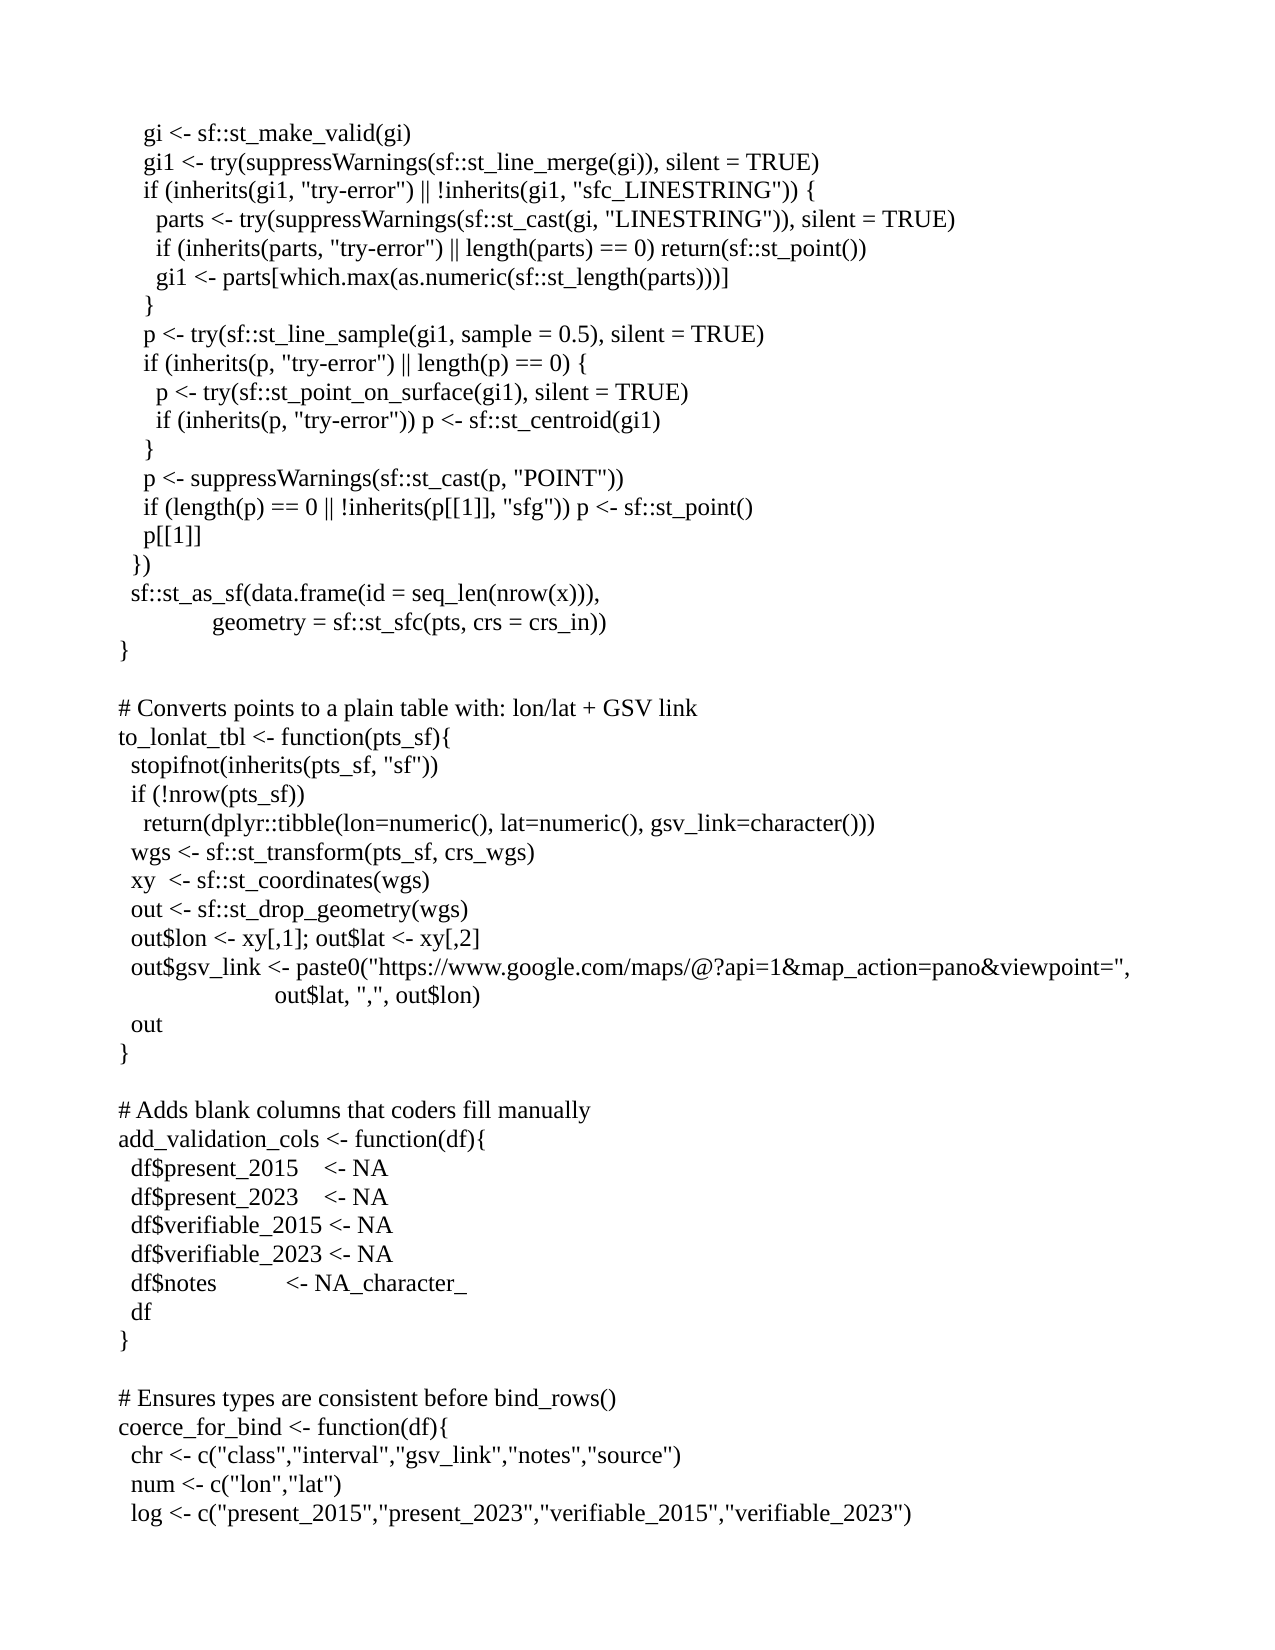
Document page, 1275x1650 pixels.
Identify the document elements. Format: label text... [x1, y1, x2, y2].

text geometry = sf::st_sfc(pts, crs = crs_in)) [118, 607, 1157, 636]
text gi1 <- parts[which.max(as.numeric(sf::st_length(parts)))] [118, 262, 1157, 291]
text gi <- sf::st_make_valid(gi) [118, 118, 1157, 147]
text out$gsv_link <- paste0("https://www.google.com/maps/@?api=1&map_action=pano&viewpoint=", [118, 952, 1157, 981]
text sf::st_as_sf(data.frame(id = seq_len(nrow(x))), [118, 578, 1157, 607]
text # Ensures types are consistent before bind_rows() [118, 1383, 1157, 1412]
text df$notes <- NA_character_ [118, 1268, 1157, 1297]
text return(dplyr::tibble(lon=numeric(), lat=numeric(), gsv_link=character())) [118, 808, 1157, 837]
text log <- c("present_2015","present_2023","verifiable_2015","verifiable_2023") [118, 1498, 1157, 1527]
text p <- try(sf::st_point_on_surface(gi1), silent = TRUE) [118, 377, 1157, 406]
text df$verifiable_2023 <- NA [118, 1239, 1157, 1268]
text out [118, 1009, 1157, 1038]
text # Adds blank columns that coders fill manually [118, 1096, 1157, 1124]
text df$verifiable_2015 <- NA [118, 1211, 1157, 1239]
text df$present_2015 <- NA [118, 1153, 1157, 1182]
text }) [118, 549, 1157, 578]
text xy <- sf::st_coordinates(wgs) [118, 866, 1157, 894]
text p[[1]] [118, 521, 1157, 549]
text if (inherits(p, "try-error")) p <- sf::st_centroid(gi1) [118, 406, 1157, 434]
text # Converts points to a plain table with: lon/lat + GSV link [118, 693, 1157, 722]
text } [118, 434, 1157, 463]
text wgs <- sf::st_transform(pts_sf, crs_wgs) [118, 837, 1157, 866]
text if (!nrow(pts_sf)) [118, 779, 1157, 808]
text chr <- c("class","interval","gsv_link","notes","source") [118, 1441, 1157, 1469]
text out$lat, ",", out$lon) [118, 981, 1157, 1009]
text df$present_2023 <- NA [118, 1182, 1157, 1211]
text } [118, 1038, 1157, 1067]
text p <- try(sf::st_line_sample(gi1, sample = 0.5), silent = TRUE) [118, 319, 1157, 348]
text } [118, 1326, 1157, 1354]
text } [118, 636, 1157, 664]
text if (inherits(p, "try-error") || length(p) == 0) { [118, 348, 1157, 377]
text if (inherits(parts, "try-error") || length(parts) == 0) return(sf::st_point()) [118, 233, 1157, 262]
text if (length(p) == 0 || !inherits(p[[1]], "sfg")) p <- sf::st_point() [118, 492, 1157, 521]
text parts <- try(suppressWarnings(sf::st_cast(gi, "LINESTRING")), silent = TRUE) [118, 204, 1157, 233]
text out <- sf::st_drop_geometry(wgs) [118, 894, 1157, 923]
text df [118, 1297, 1157, 1326]
text coerce_for_bind <- function(df){ [118, 1412, 1157, 1441]
text out$lon <- xy[,1]; out$lat <- xy[,2] [118, 923, 1157, 952]
text to_lonlat_tbl <- function(pts_sf){ [118, 722, 1157, 751]
text num <- c("lon","lat") [118, 1469, 1157, 1498]
text add_validation_cols <- function(df){ [118, 1124, 1157, 1153]
text stopifnot(inherits(pts_sf, "sf")) [118, 751, 1157, 779]
text p <- suppressWarnings(sf::st_cast(p, "POINT")) [118, 463, 1157, 492]
text } [118, 291, 1157, 319]
text if (inherits(gi1, "try-error") || !inherits(gi1, "sfc_LINESTRING")) { [118, 176, 1157, 204]
text gi1 <- try(suppressWarnings(sf::st_line_merge(gi)), silent = TRUE) [118, 147, 1157, 176]
